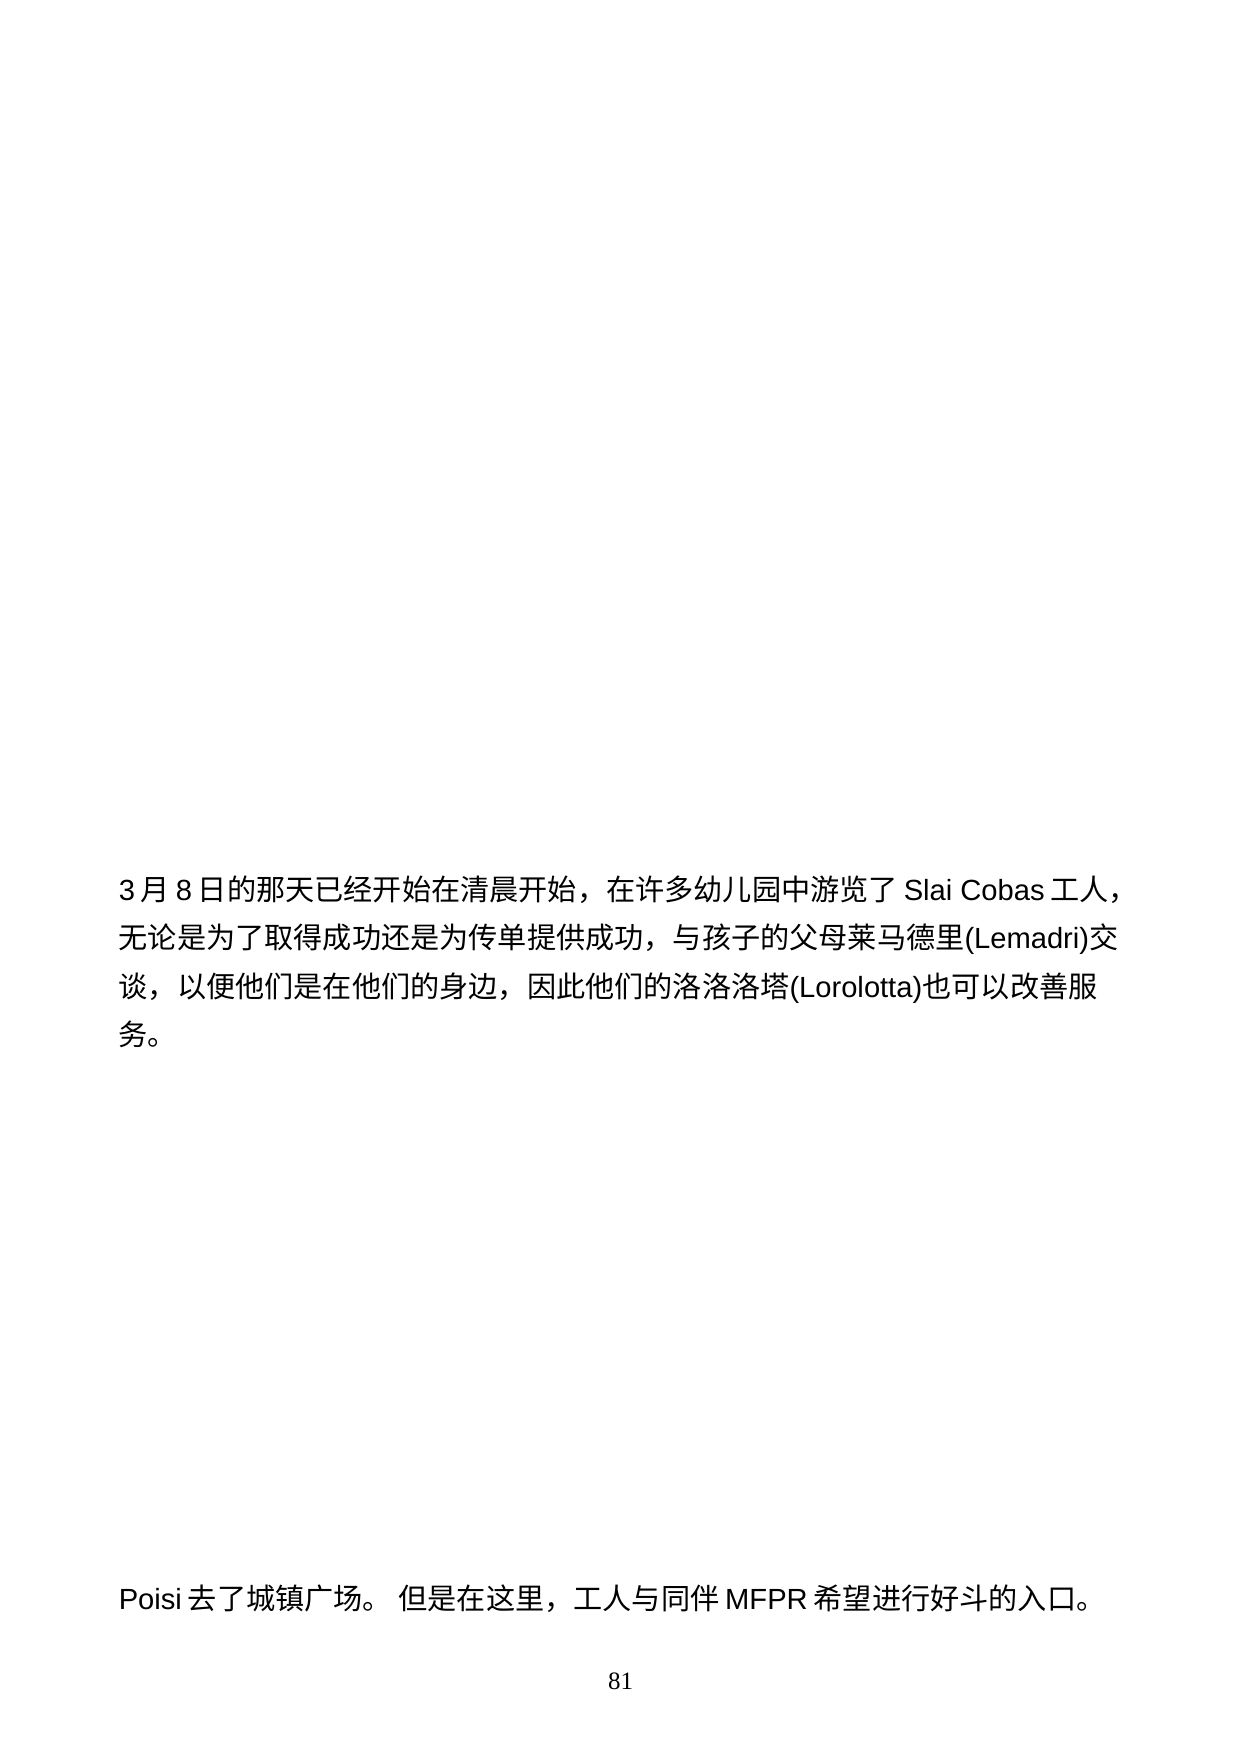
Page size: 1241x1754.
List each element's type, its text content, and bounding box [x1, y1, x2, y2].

text 3月8日的那天已经开始在清晨开始，在许多幼儿园中游览了Slai Cobas工人，无论是为了取得成功还是为传单提供成功，与孩子的父母莱马德里(Lemadri)交谈，以便他们是在他们的身边，因此他们的洛洛洛塔(Lorolotta)也可以改善服务。 [118, 118, 1122, 1054]
text Poisi去了城镇广场。 但是在这里，工人与同伴MFPR希望进行好斗的入口。 [118, 1075, 1122, 1618]
